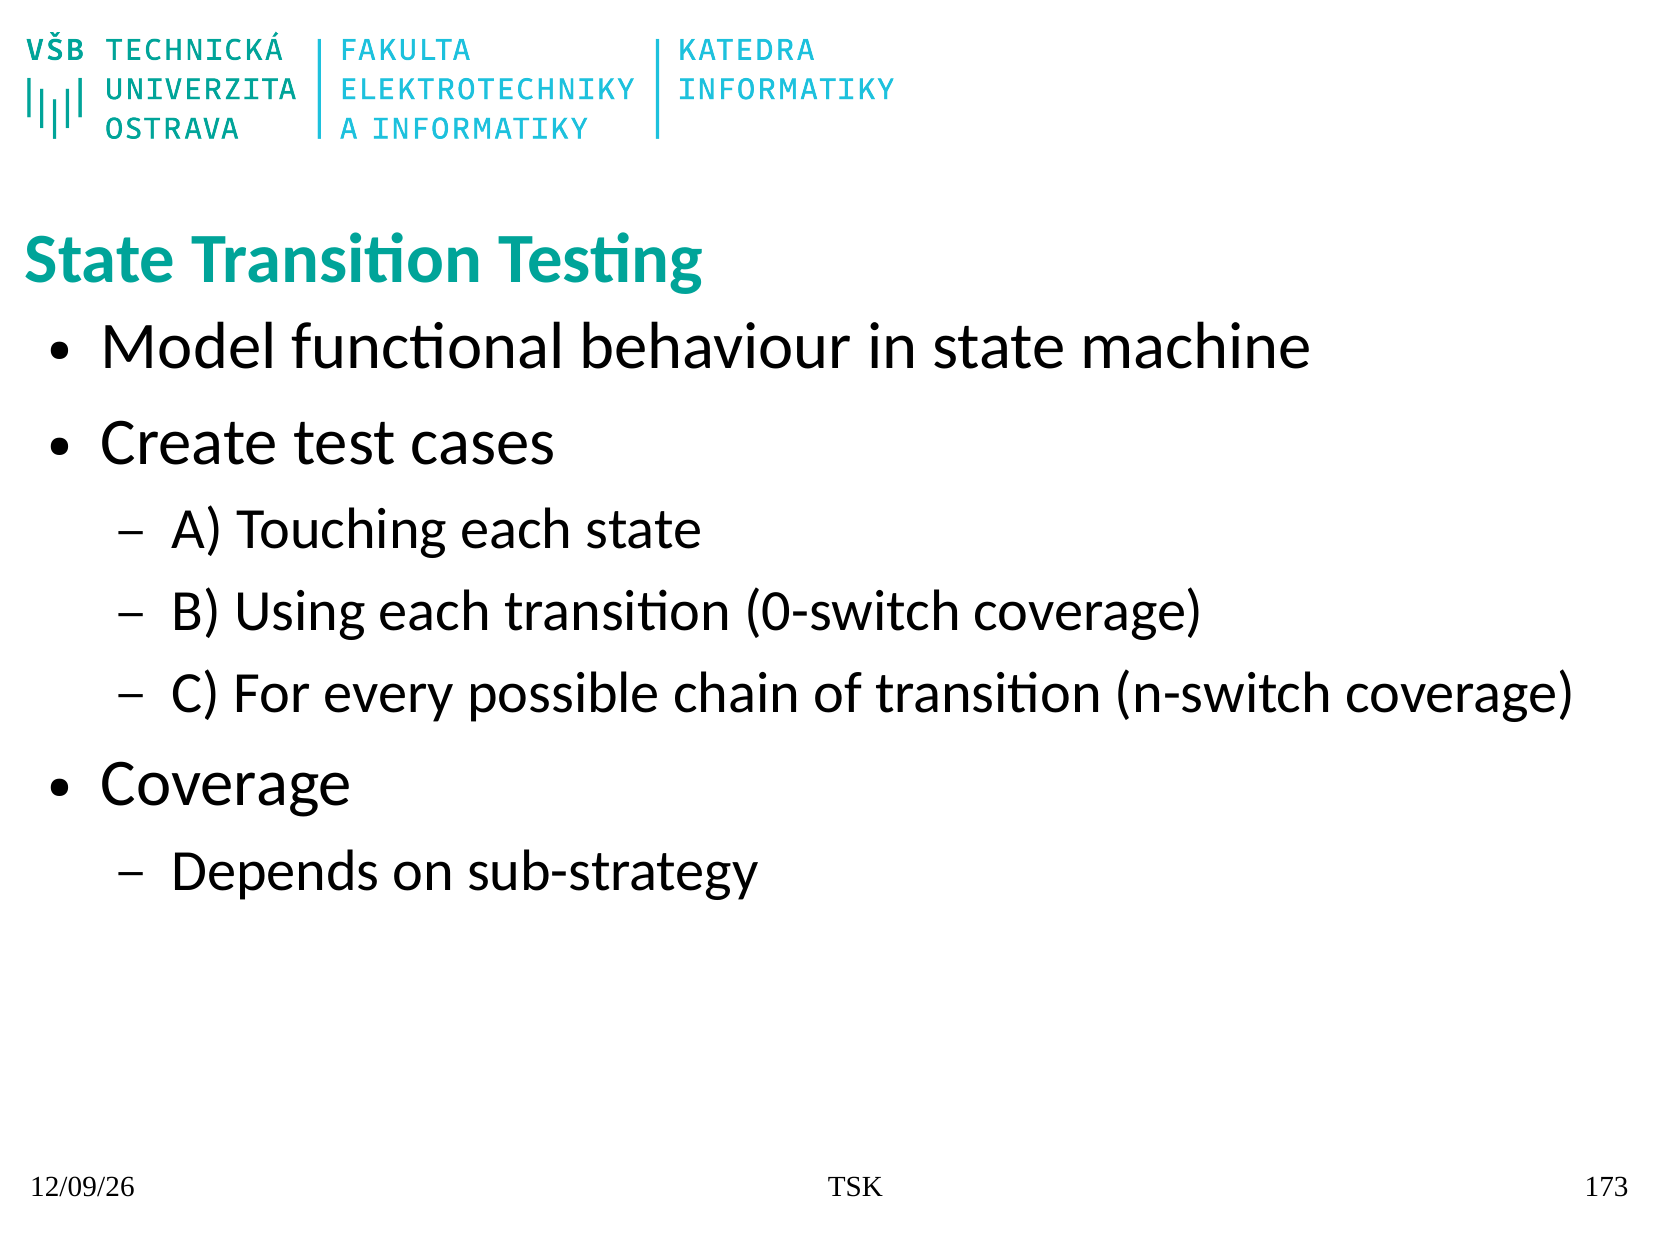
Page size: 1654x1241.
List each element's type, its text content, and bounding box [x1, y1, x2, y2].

title State Transition Testing [24, 169, 1629, 300]
picture [26, 31, 894, 139]
list Model functional behaviour in state machine Create test cases A) Touching each state B) Using each transition (0-switch coverage) C) For every possible chain of transition (n-switch coverage) Coverage Depends on sub-strategy [30, 318, 1629, 1146]
